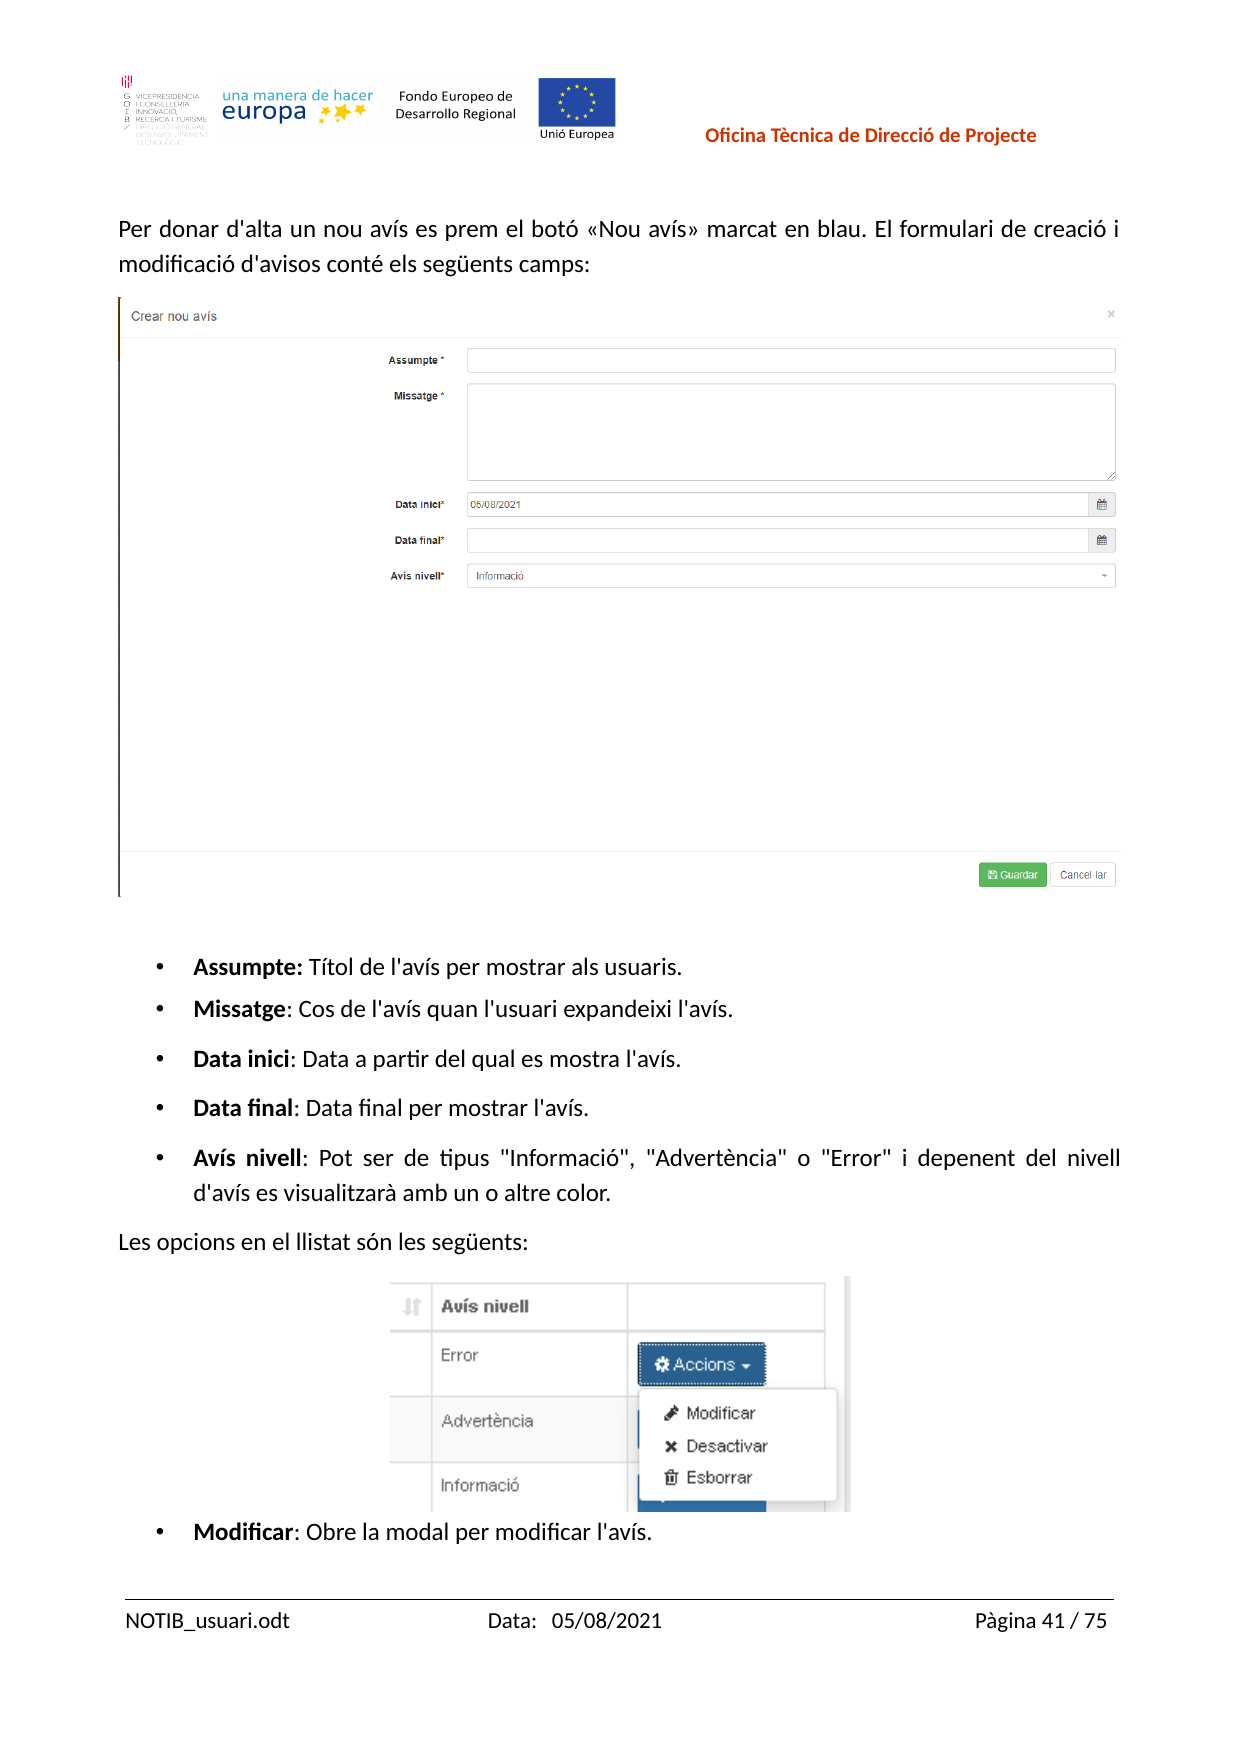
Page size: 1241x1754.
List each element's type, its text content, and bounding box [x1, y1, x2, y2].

list Missatge: Cos de l'avís quan l'usuari expandeixi l'avís. [156, 993, 1122, 1024]
list Assumpte: Títol de l'avís per mostrar als usuaris. [156, 951, 1122, 981]
picture [389, 1276, 851, 1512]
picture [118, 297, 1123, 897]
text Per donar d'alta un nou avís es prem el botó «Nou avís» marcat en blau. El formulari de creació i modificació d'avisos conté els següents camps: [118, 213, 1122, 278]
list Avís nivell: Pot ser de tipus "Informació", "Advertència" o "Error" i depenent del nivell d'avís es visualitzarà amb un o altre color. [156, 1142, 1122, 1207]
list Data inici: Data a partir del qual es mostra l'avís. [156, 1043, 1122, 1073]
list Modificar: Obre la modal per modificar l'avís. [156, 1512, 1122, 1547]
picture [219, 73, 621, 147]
picture [118, 73, 213, 147]
text Les opcions en el llistat són les següents: [118, 1226, 1122, 1257]
list Data final: Data final per mostrar l'avís. [156, 1092, 1122, 1123]
